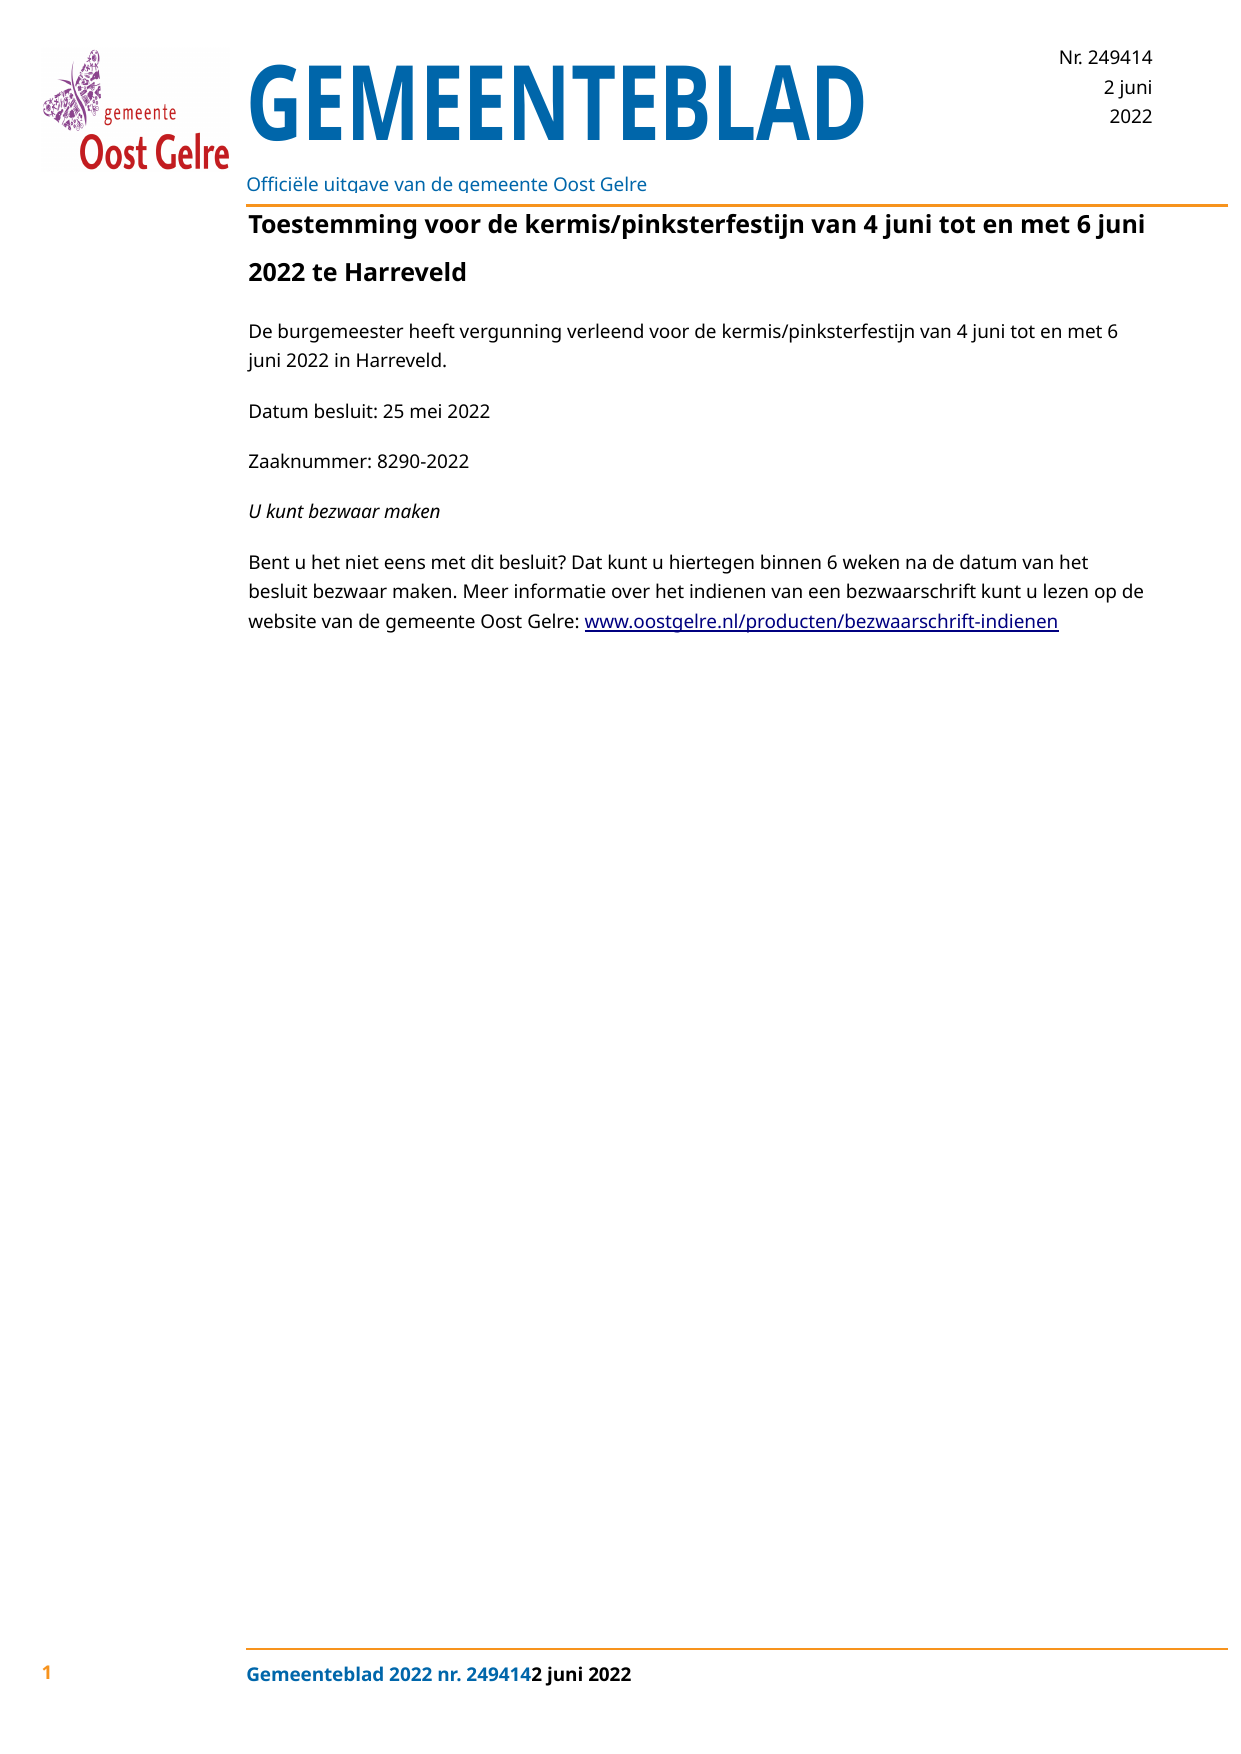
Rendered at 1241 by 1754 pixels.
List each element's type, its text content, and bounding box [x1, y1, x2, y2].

text Datum besluit: 25 mei 2022 [248, 398, 1152, 424]
picture [41, 47, 231, 172]
text De burgemeester heeft vergunning verleend voor de kermis/pinksterfestijn van 4 juni tot en met 6 juni 2022 in Harreveld. [248, 318, 1152, 373]
text Zaaknummer: 8290-2022 [248, 448, 1152, 474]
text U kunt bezwaar maken [248, 499, 1152, 524]
text Toestemming voor de kermis/pinksterfestijn van 4 juni tot en met 6 juni 2022 te Harreveld [248, 207, 1152, 288]
text Bent u het niet eens met dit besluit? Dat kunt u hiertegen binnen 6 weken na de datum van het besluit bezwaar maken. Meer informatie over het indienen van een bezwaarschrift kunt u lezen op de website van de gemeente Oost Gelre: www.oostgelre.nl/producten/bezwaarschrift-indienen [248, 549, 1152, 634]
